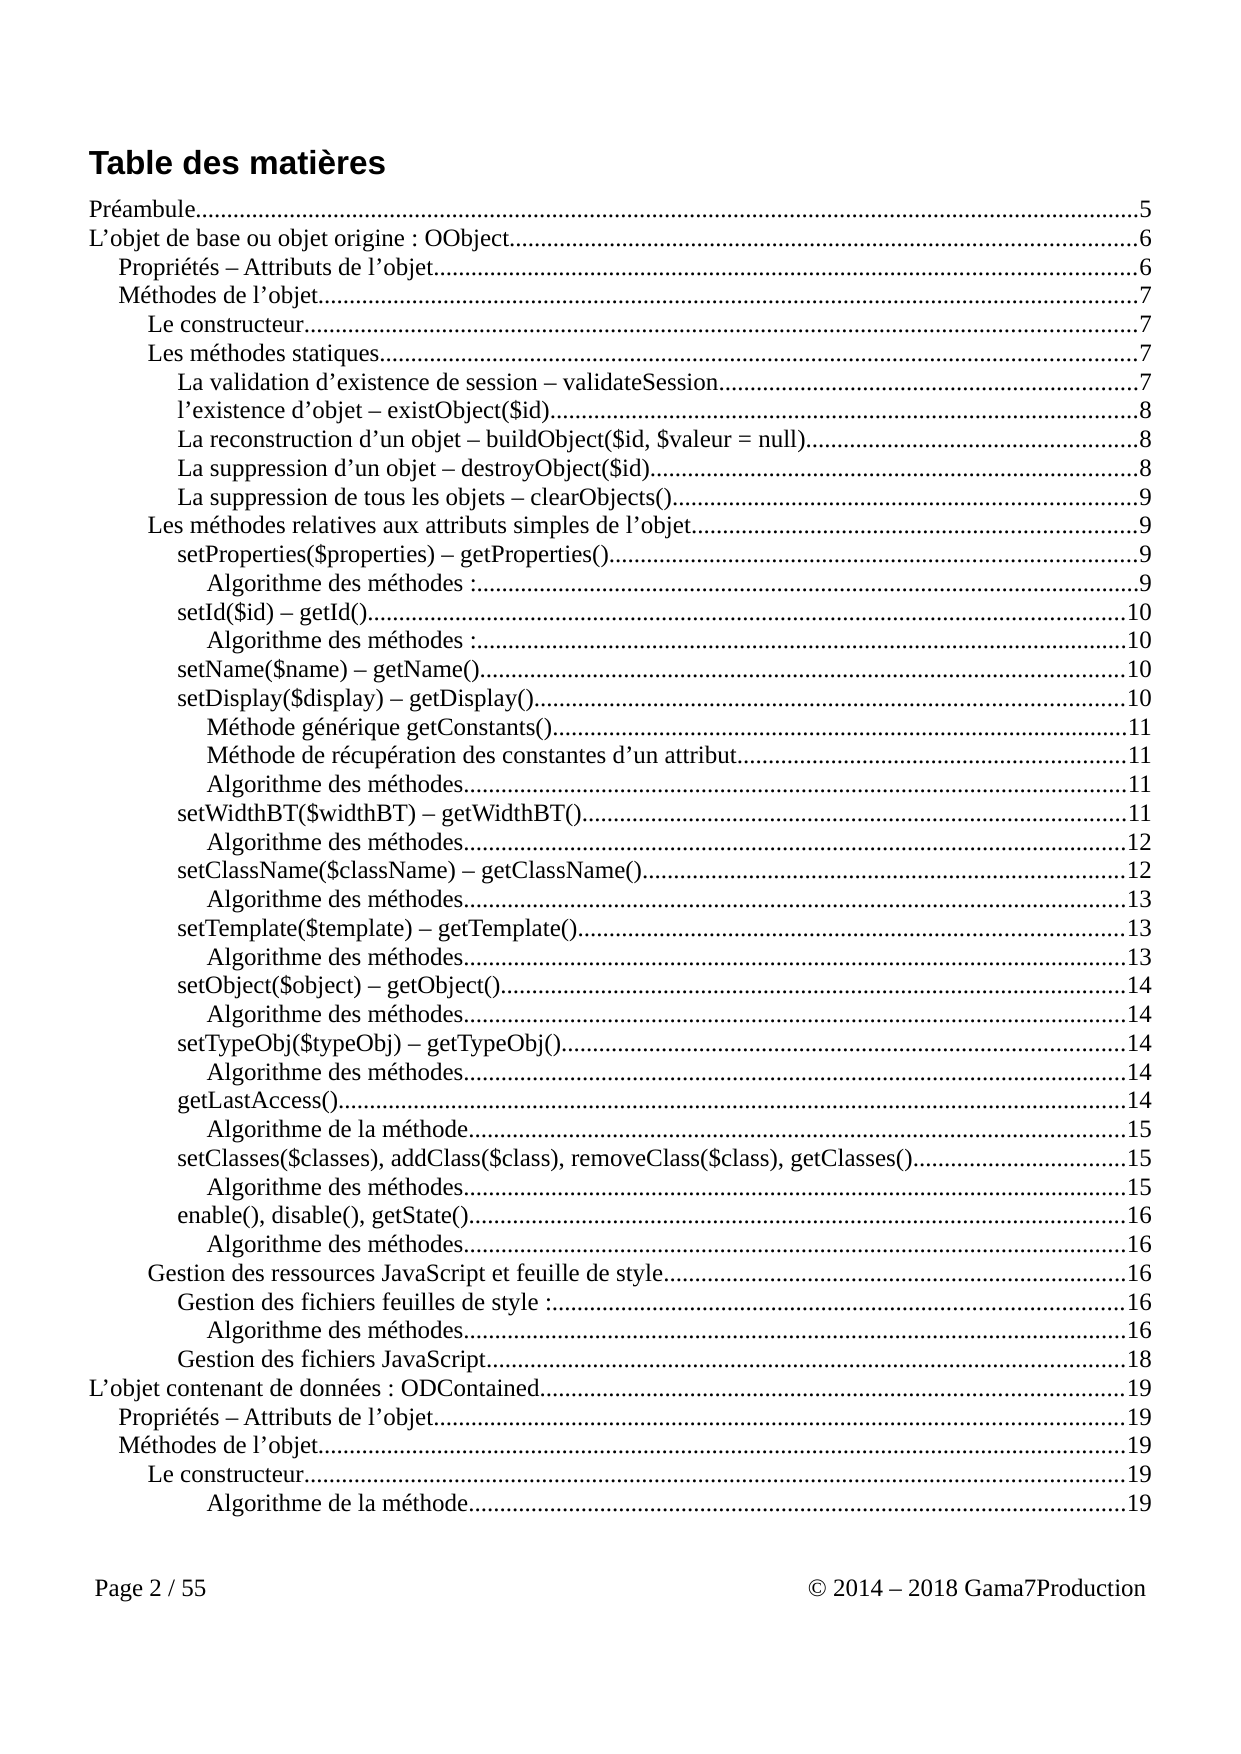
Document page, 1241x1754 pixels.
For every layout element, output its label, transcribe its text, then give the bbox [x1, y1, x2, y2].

text setTemplate($template) – getTemplate() 13 [177, 913, 1152, 942]
text setDisplay($display) – getDisplay() 10 [177, 683, 1152, 712]
text Propriétés – Attributs de l’objet 19 [118, 1402, 1152, 1430]
text Algorithme des méthodes 12 [206, 827, 1152, 855]
text setTypeObj($typeObj) – getTypeObj() 14 [177, 1028, 1152, 1057]
text setProperties($properties) – getProperties() 9 [177, 539, 1152, 568]
text Gestion des fichiers feuilles de style : 16 [177, 1287, 1152, 1315]
text Les méthodes relatives aux attributs simples de l’objet 9 [147, 510, 1152, 539]
text setWidthBT($widthBT) – getWidthBT() 11 [177, 798, 1152, 827]
text Méthode de récupération des constantes d’un attribut 11 [206, 740, 1152, 769]
text La suppression de tous les objets – clearObjects() 9 [177, 482, 1152, 510]
text Le constructeur 19 [147, 1459, 1152, 1488]
text Les méthodes statiques 7 [147, 338, 1152, 367]
subtitle Table des matières [88, 143, 1152, 182]
text setId($id) – getId() 10 [177, 597, 1152, 625]
text setName($name) – getName() 10 [177, 654, 1152, 683]
text Algorithme des méthodes : 10 [206, 625, 1152, 654]
text Algorithme des méthodes 14 [206, 999, 1152, 1028]
text L’objet contenant de données : ODContained 19 [88, 1373, 1152, 1402]
text Méthodes de l’objet 19 [118, 1430, 1152, 1459]
text La reconstruction d’un objet – buildObject($id, $valeur = null) 8 [177, 424, 1152, 453]
text setClasses($classes), addClass($class), removeClass($class), getClasses() 15 [177, 1143, 1152, 1172]
text l’existence d’objet – existObject($id) 8 [177, 395, 1152, 424]
text Propriétés – Attributs de l’objet 6 [118, 252, 1152, 280]
text Algorithme de la méthode 15 [206, 1114, 1152, 1143]
text Algorithme des méthodes 11 [206, 769, 1152, 798]
text Méthode générique getConstants() 11 [206, 712, 1152, 740]
text Algorithme des méthodes 16 [206, 1229, 1152, 1258]
text Gestion des fichiers JavaScript 18 [177, 1344, 1152, 1373]
text Algorithme des méthodes 13 [206, 942, 1152, 970]
text La validation d’existence de session – validateSession 7 [177, 367, 1152, 395]
text Algorithme des méthodes 16 [206, 1315, 1152, 1344]
text Méthodes de l’objet 7 [118, 280, 1152, 309]
text Algorithme de la méthode 19 [206, 1488, 1152, 1517]
text getLastAccess() 14 [177, 1085, 1152, 1114]
text Préambule 5 [88, 194, 1152, 223]
text L’objet de base ou objet origine : OObject 6 [88, 223, 1152, 252]
text La suppression d’un objet – destroyObject($id) 8 [177, 453, 1152, 482]
text Algorithme des méthodes 13 [206, 884, 1152, 913]
text setObject($object) – getObject() 14 [177, 970, 1152, 999]
text Algorithme des méthodes 14 [206, 1057, 1152, 1085]
text Gestion des ressources JavaScript et feuille de style 16 [147, 1258, 1152, 1287]
text enable(), disable(), getState() 16 [177, 1200, 1152, 1229]
text Algorithme des méthodes 15 [206, 1172, 1152, 1200]
text Algorithme des méthodes : 9 [206, 568, 1152, 597]
text Le constructeur 7 [147, 309, 1152, 338]
text setClassName($className) – getClassName() 12 [177, 855, 1152, 884]
